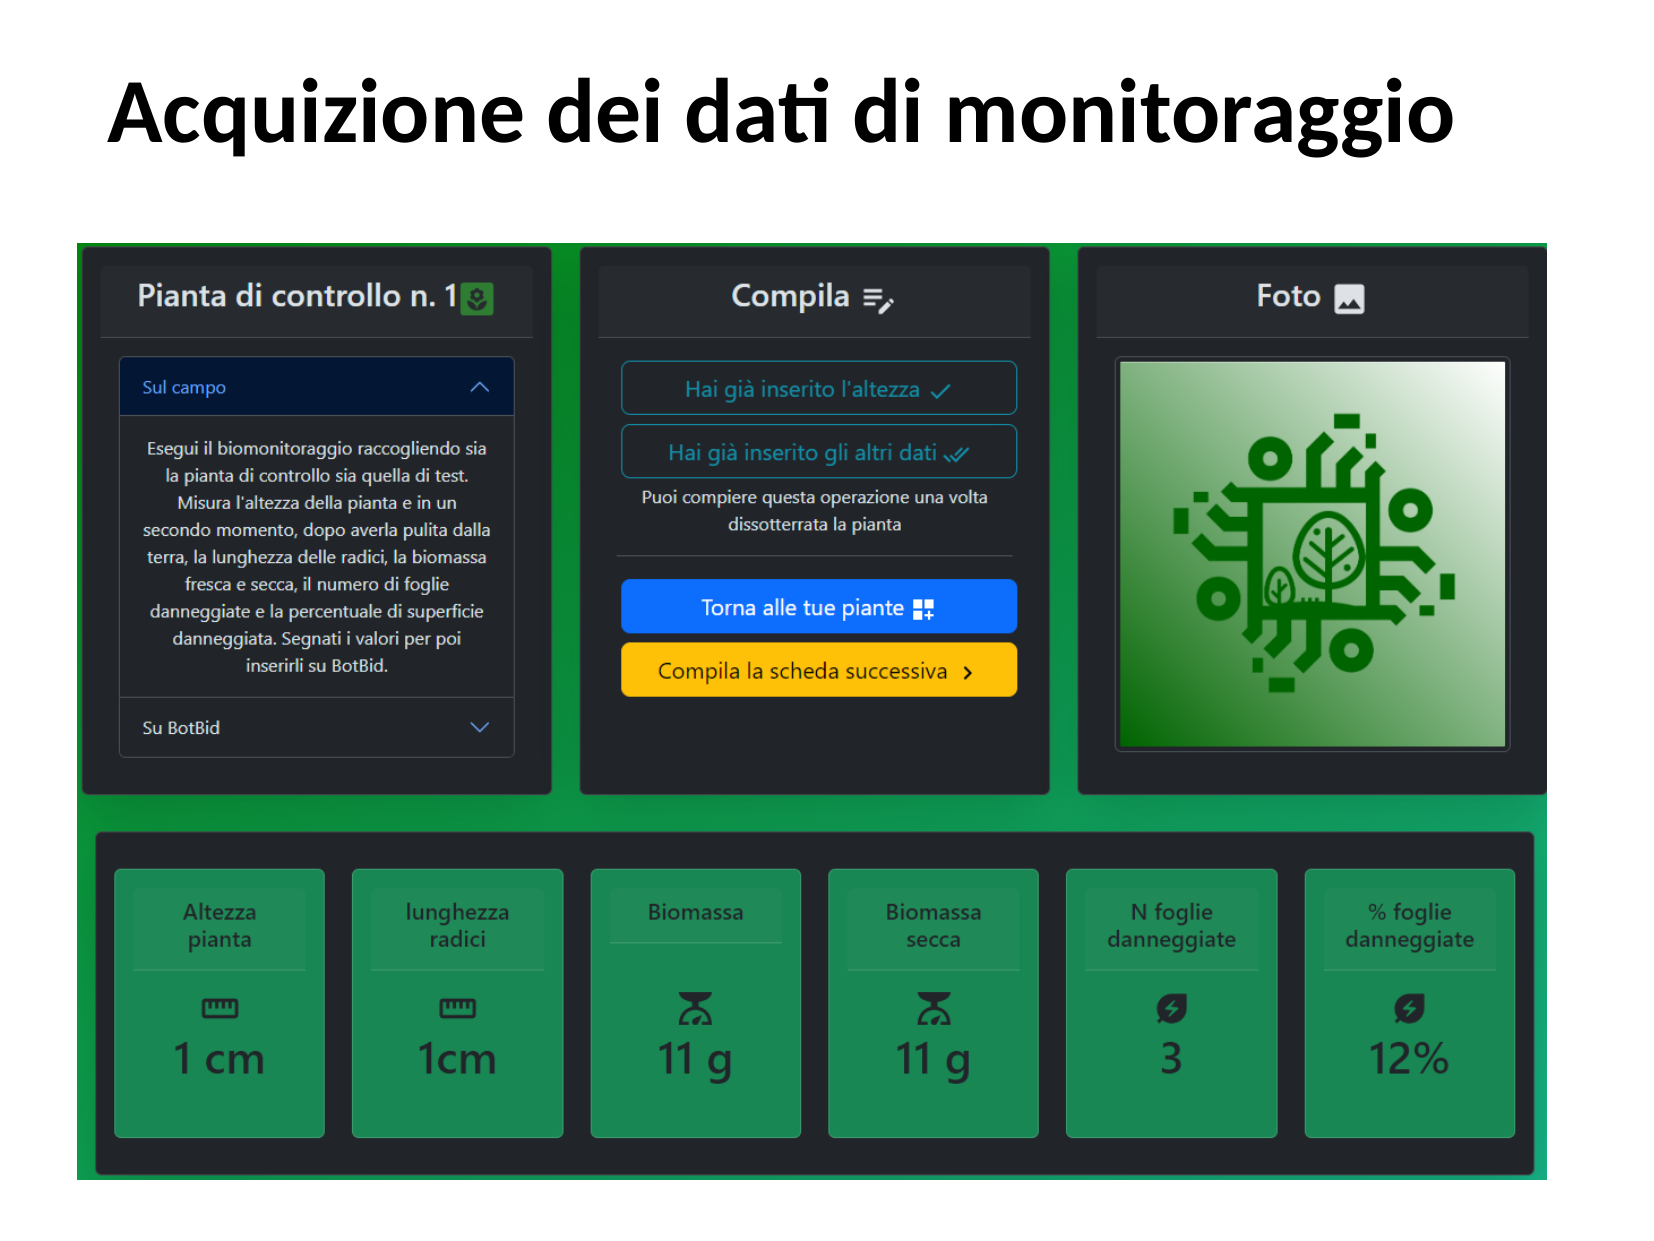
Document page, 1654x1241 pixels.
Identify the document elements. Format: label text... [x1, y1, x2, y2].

text_box Acquizione dei dati di monitoraggio [0, 57, 1632, 118]
picture [77, 243, 1547, 1180]
